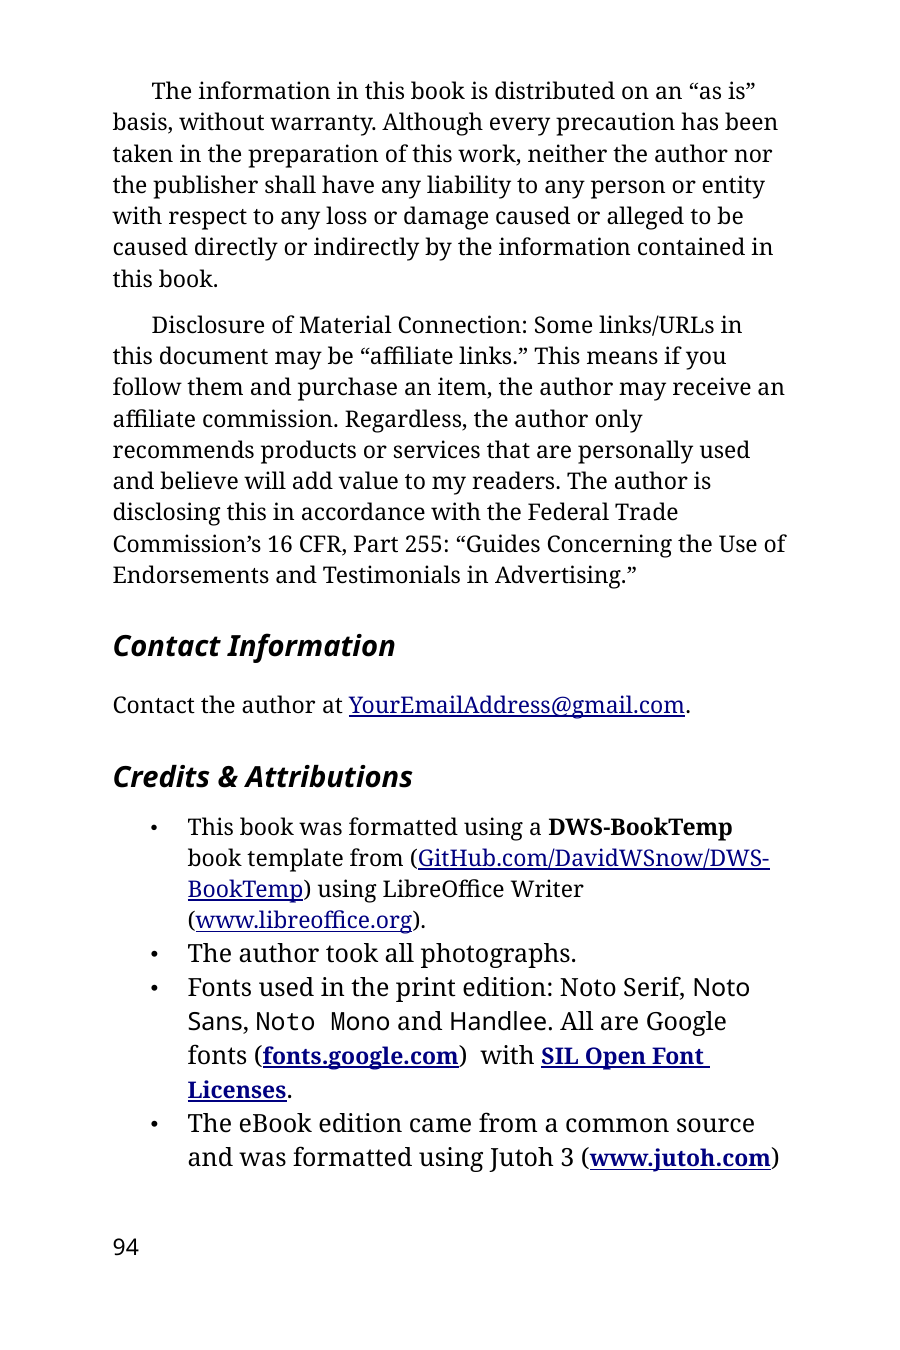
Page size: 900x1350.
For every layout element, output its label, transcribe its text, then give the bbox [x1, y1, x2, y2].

list The author took all photographs. [150, 935, 787, 969]
text The information in this book is distributed on an “as is” basis, without warranty. Although every precaution has been taken in the preparation of this work, neither the author nor the publisher shall have any liability to any person or entity with respect to any loss or damage caused or alleged to be caused directly or indirectly by the information contained in this book. [112, 75, 787, 294]
subtitle Contact Information [112, 626, 787, 665]
list Fonts used in the print edition: Noto Serif, Noto Sans, Noto Mono and Handlee. All are Google fonts (fonts.google.com) with SIL Open Font Licenses. [150, 969, 787, 1106]
text Disclosure of Material Connection: Some links/URLs in this document may be “affiliate links.” This means if you follow them and purchase an item, the author may receive an affiliate commission. Regardless, the author only recommends products or services that are personally used and believe will add value to my readers. The author is disclosing this in accordance with the Federal Trade Commission’s 16 CFR, Part 255: “Guides Concerning the Use of Endorsements and Testimonials in Advertising.” [112, 309, 787, 590]
text Contact the author at YourEmailAddress@gmail.com. [112, 689, 787, 720]
subtitle Credits & Attributions [112, 756, 787, 796]
list This book was formatted using a DWS-BookTemp book template from (GitHub.com/DavidWSnow/DWS-BookTemp) using LibreOffice Writer (www.libreoffice.org). [150, 810, 787, 935]
list The eBook edition came from a common source and was formatted using Jutoh 3 (www.jutoh.com) [150, 1106, 787, 1174]
